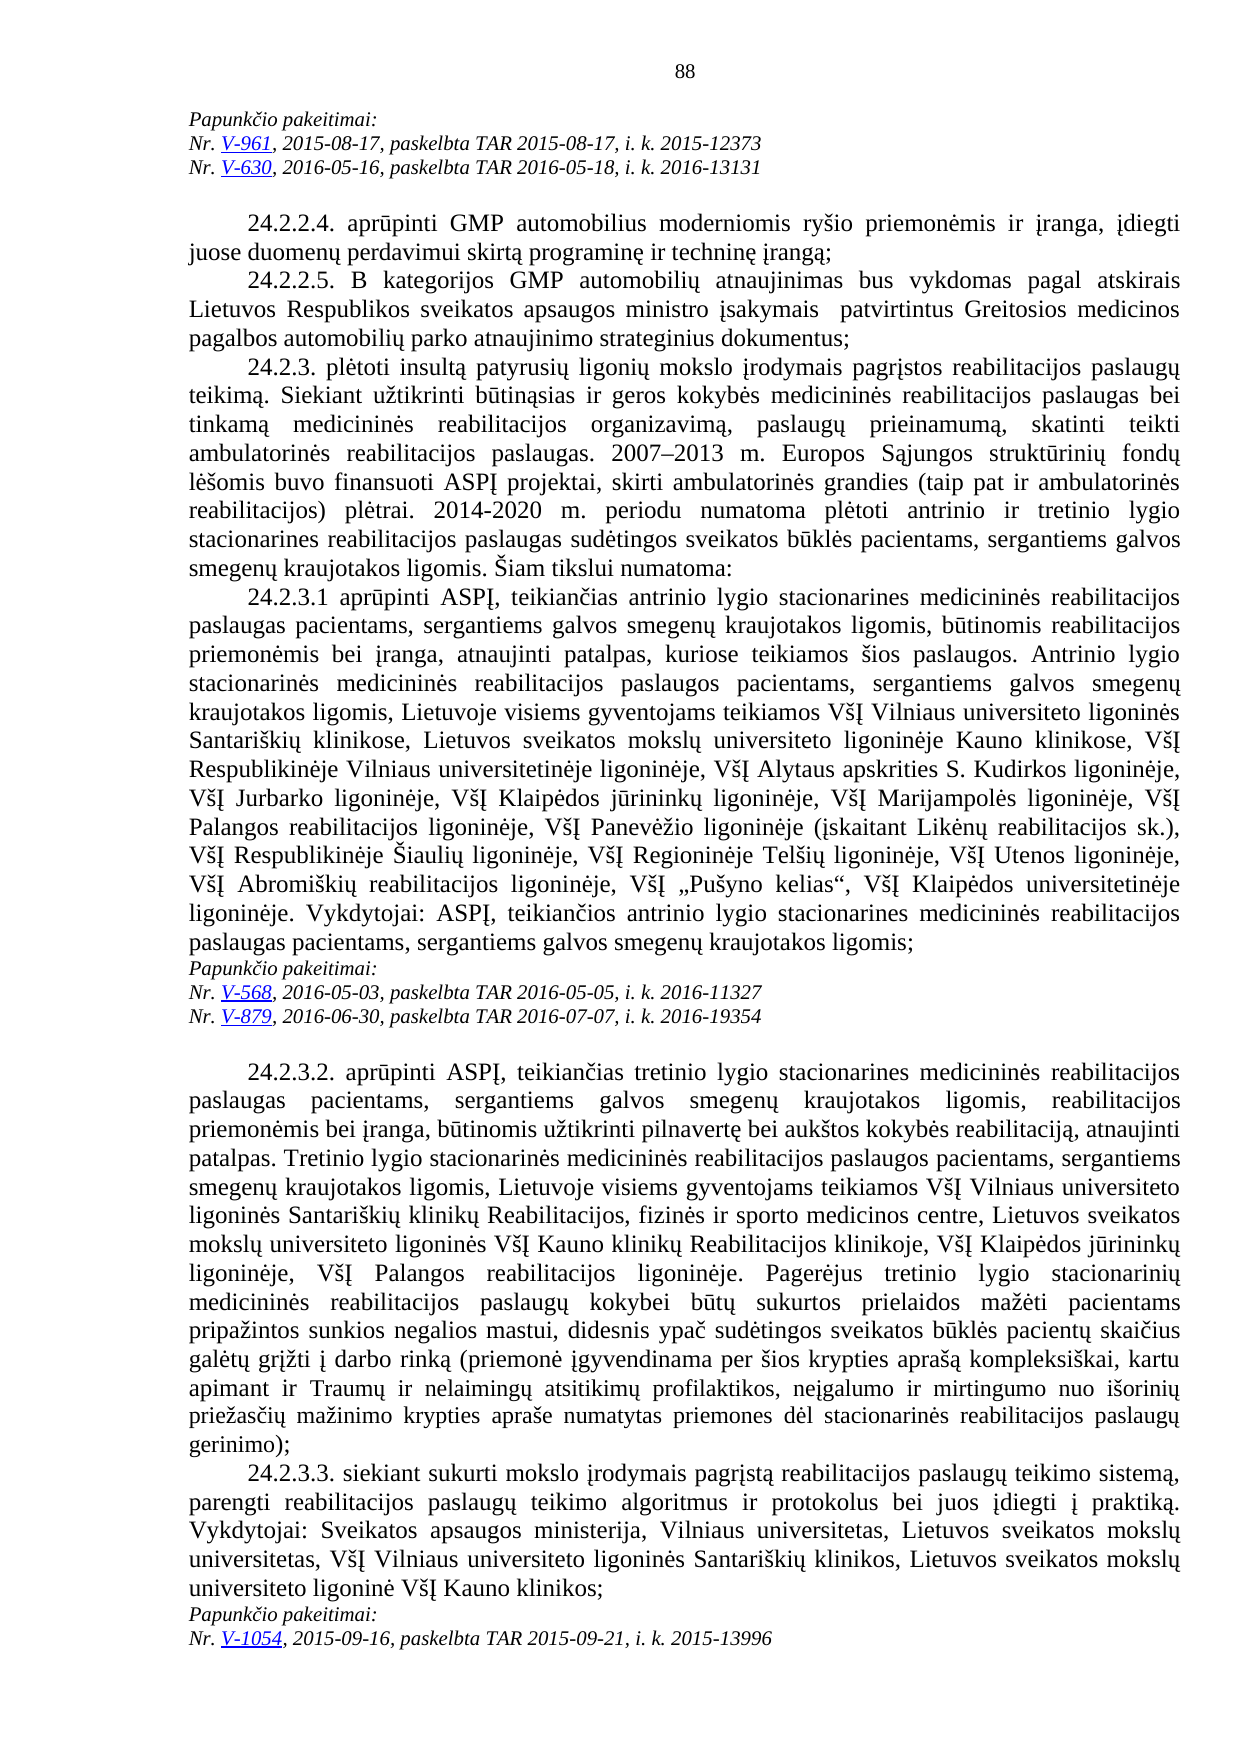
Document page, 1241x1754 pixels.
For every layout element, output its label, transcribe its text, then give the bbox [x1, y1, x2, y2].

text Nr. V-879, 2016-06-30, paskelbta TAR 2016-07-07, i. k. 2016-19354 [188, 1004, 1181, 1028]
text 24.2.2.5. B kategorijos GMP automobilių atnaujinimas bus vykdomas pagal atskirais Lietuvos Respublikos sveikatos apsaugos ministro įsakymais patvirtintus Greitosios medicinos pagalbos automobilių parko atnaujinimo strateginius dokumentus; [188, 266, 1181, 352]
text Nr. V-630, 2016-05-16, paskelbta TAR 2016-05-18, i. k. 2016-13131 [188, 155, 1181, 179]
text Papunkčio pakeitimai: [188, 956, 1181, 980]
text Papunkčio pakeitimai: [188, 1602, 1181, 1626]
text Papunkčio pakeitimai: [188, 107, 1181, 131]
text 24.2.3.1 aprūpinti ASPĮ, teikiančias antrinio lygio stacionarines medicininės reabilitacijos paslaugas pacientams, sergantiems galvos smegenų kraujotakos ligomis, būtinomis reabilitacijos priemonėmis bei įranga, atnaujinti patalpas, kuriose teikiamos šios paslaugos. Antrinio lygio stacionarinės medicininės reabilitacijos paslaugos pacientams, sergantiems galvos smegenų kraujotakos ligomis, Lietuvoje visiems gyventojams teikiamos VšĮ Vilniaus universiteto ligoninės Santariškių klinikose, Lietuvos sveikatos mokslų universiteto ligoninėje Kauno klinikose, VšĮ Respublikinėje Vilniaus universitetinėje ligoninėje, VšĮ Alytaus apskrities S. Kudirkos ligoninėje, VšĮ Jurbarko ligoninėje, VšĮ Klaipėdos jūrininkų ligoninėje, VšĮ Marijampolės ligoninėje, VšĮ Palangos reabilitacijos ligoninėje, VšĮ Panevėžio ligoninėje (įskaitant Likėnų reabilitacijos sk.), VšĮ Respublikinėje Šiaulių ligoninėje, VšĮ Regioninėje Telšių ligoninėje, VšĮ Utenos ligoninėje, VšĮ Abromiškių reabilitacijos ligoninėje, VšĮ „Pušyno kelias“, VšĮ Klaipėdos universitetinėje ligoninėje. Vykdytojai: ASPĮ, teikiančios antrinio lygio stacionarines medicininės reabilitacijos paslaugas pacientams, sergantiems galvos smegenų kraujotakos ligomis; [188, 582, 1181, 956]
text 24.2.3. plėtoti insultą patyrusių ligonių mokslo įrodymais pagrįstos reabilitacijos paslaugų teikimą. Siekiant užtikrinti būtinąsias ir geros kokybės medicininės reabilitacijos paslaugas bei tinkamą medicininės reabilitacijos organizavimą, paslaugų prieinamumą, skatinti teikti ambulatorinės reabilitacijos paslaugas. 2007–2013 m. Europos Sąjungos struktūrinių fondų lėšomis buvo finansuoti ASPĮ projektai, skirti ambulatorinės grandies (taip pat ir ambulatorinės reabilitacijos) plėtrai. 2014-2020 m. periodu numatoma plėtoti antrinio ir tretinio lygio stacionarines reabilitacijos paslaugas sudėtingos sveikatos būklės pacientams, sergantiems galvos smegenų kraujotakos ligomis. Šiam tikslui numatoma: [188, 352, 1181, 582]
text Nr. V-568, 2016-05-03, paskelbta TAR 2016-05-05, i. k. 2016-11327 [188, 980, 1181, 1004]
text Nr. V-1054, 2015-09-16, paskelbta TAR 2015-09-21, i. k. 2015-13996 [188, 1626, 1181, 1650]
text 24.2.3.3. siekiant sukurti mokslo įrodymais pagrįstą reabilitacijos paslaugų teikimo sistemą, parengti reabilitacijos paslaugų teikimo algoritmus ir protokolus bei juos įdiegti į praktiką. Vykdytojai: Sveikatos apsaugos ministerija, Vilniaus universitetas, Lietuvos sveikatos mokslų universitetas, VšĮ Vilniaus universiteto ligoninės Santariškių klinikos, Lietuvos sveikatos mokslų universiteto ligoninė VšĮ Kauno klinikos; [188, 1458, 1181, 1602]
text 24.2.3.2. aprūpinti ASPĮ, teikiančias tretinio lygio stacionarines medicininės reabilitacijos paslaugas pacientams, sergantiems galvos smegenų kraujotakos ligomis, reabilitacijos priemonėmis bei įranga, būtinomis užtikrinti pilnavertę bei aukštos kokybės reabilitaciją, atnaujinti patalpas. Tretinio lygio stacionarinės medicininės reabilitacijos paslaugos pacientams, sergantiems smegenų kraujotakos ligomis, Lietuvoje visiems gyventojams teikiamos VšĮ Vilniaus universiteto ligoninės Santariškių klinikų Reabilitacijos, fizinės ir sporto medicinos centre, Lietuvos sveikatos mokslų universiteto ligoninės VšĮ Kauno klinikų Reabilitacijos klinikoje, VšĮ Klaipėdos jūrininkų ligoninėje, VšĮ Palangos reabilitacijos ligoninėje. Pagerėjus tretinio lygio stacionarinių medicininės reabilitacijos paslaugų kokybei būtų sukurtos prielaidos mažėti pacientams pripažintos sunkios negalios mastui, didesnis ypač sudėtingos sveikatos būklės pacientų skaičius galėtų grįžti į darbo rinką (priemonė įgyvendinama per šios krypties aprašą kompleksiškai, kartu apimant ir Traumų ir nelaimingų atsitikimų profilaktikos, neįgalumo ir mirtingumo nuo išorinių priežasčių mažinimo krypties apraše numatytas priemones dėl stacionarinės reabilitacijos paslaugų gerinimo); [188, 1057, 1181, 1458]
text Nr. V-961, 2015-08-17, paskelbta TAR 2015-08-17, i. k. 2015-12373 [188, 131, 1181, 155]
text 24.2.2.4. aprūpinti GMP automobilius moderniomis ryšio priemonėmis ir įranga, įdiegti juose duomenų perdavimui skirtą programinę ir techninę įrangą; [188, 208, 1181, 266]
